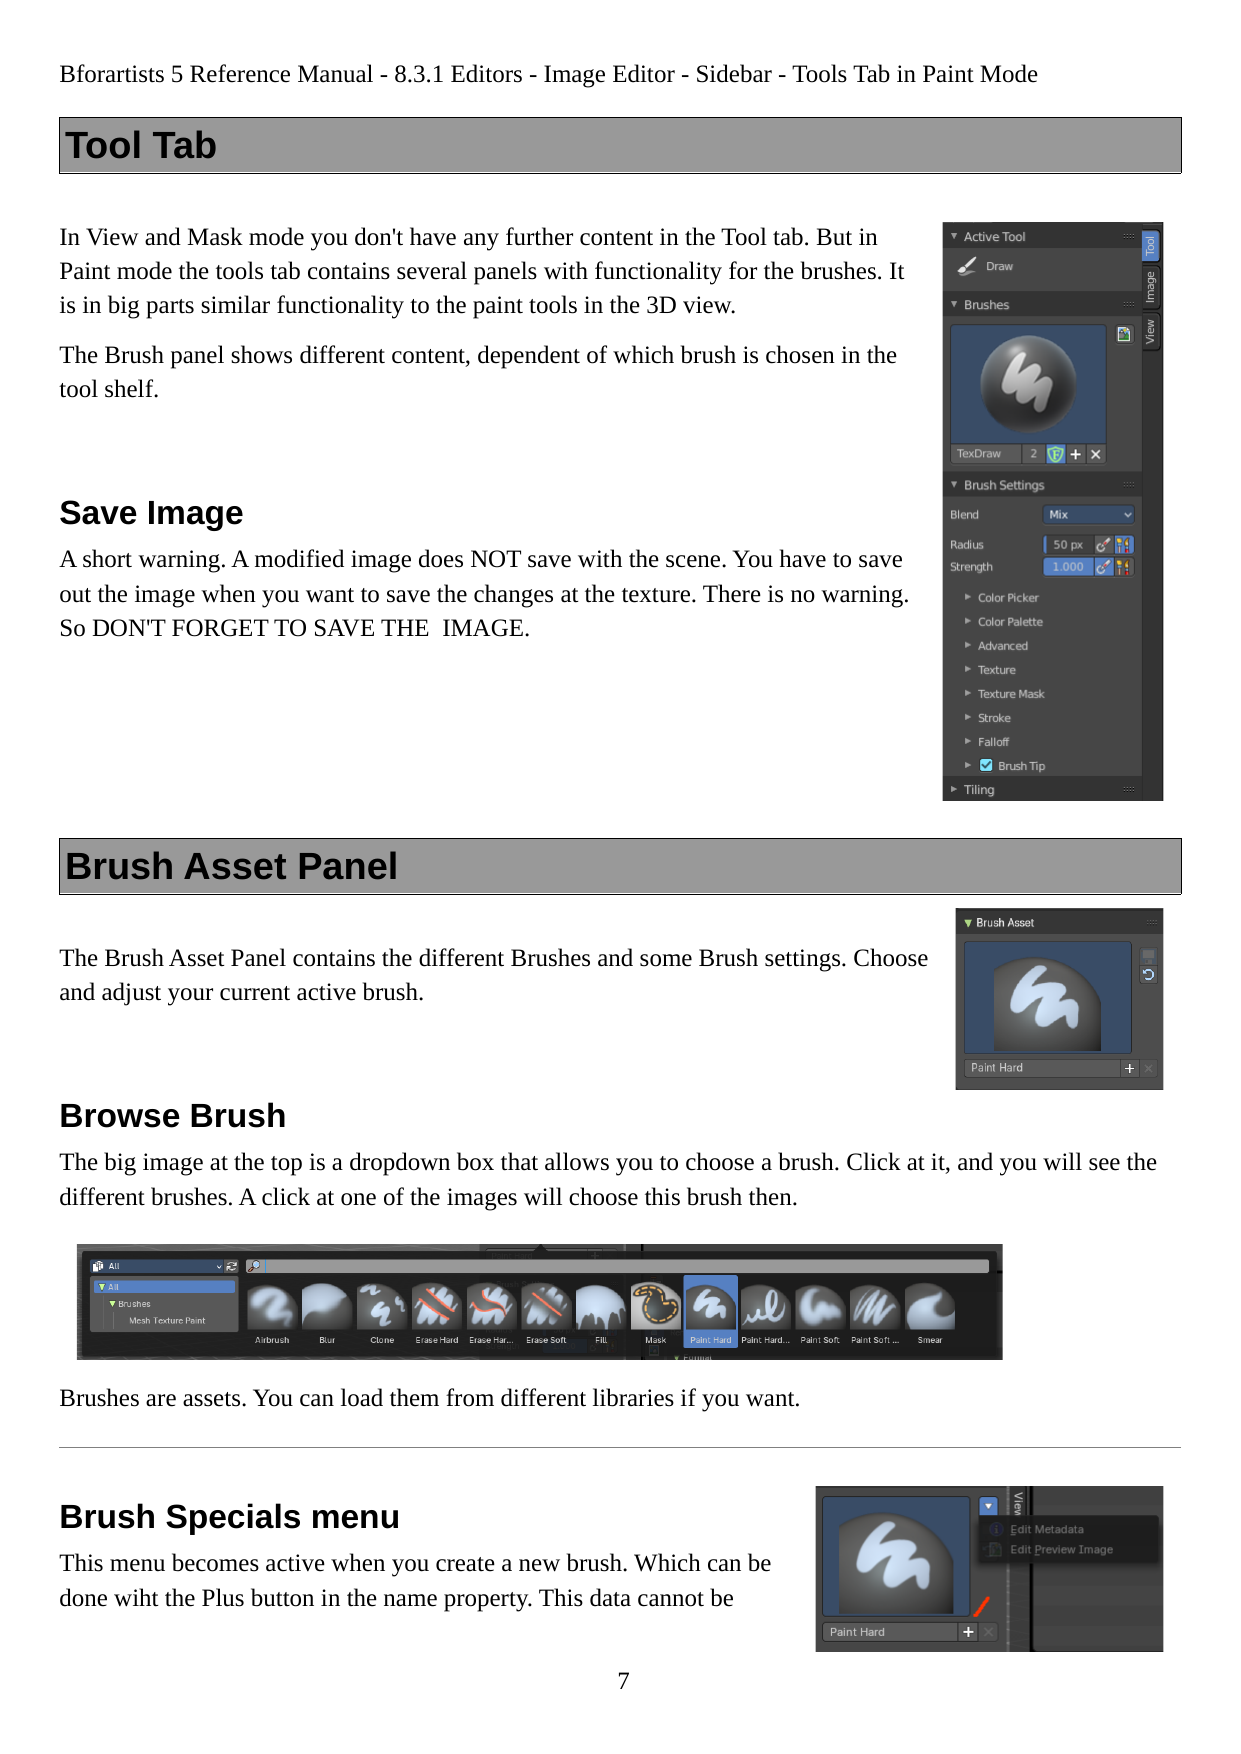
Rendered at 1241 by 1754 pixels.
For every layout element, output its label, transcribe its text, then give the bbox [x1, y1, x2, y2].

text The big image at the top is a dropdown box that allows you to choose a brush. Click at it, and you will see the different brushes. A click at one of the images will choose this brush then. [59, 1147, 1181, 1210]
text A short warning. A modified image does NOT save with the scene. You have to save out the image when you want to save the changes at the texture. There is no warning. So DON'T FORGET TO SAVE THE IMAGE. [59, 544, 942, 642]
picture [76, 1244, 1003, 1360]
table_header Brush Asset Panel [60, 839, 1181, 893]
text In View and Mask mode you don't have any further content in the Tool tab. But in Paint mode the tools tab contains several panels with functionality for the brushes. It is in big parts similar functionality to the paint tools in the 3D view. [59, 222, 942, 319]
picture [955, 908, 1164, 1090]
text Brushes are assets. You can load them from different libraries if you want. [59, 1231, 1181, 1412]
subtitle Brush Specials menu [59, 1497, 815, 1536]
subtitle [1164, 1497, 1181, 1536]
picture [942, 222, 1164, 801]
text This menu becomes active when you create a new brush. Which can be done wiht the Plus button in the name property. This data cannot be [59, 1548, 815, 1611]
subtitle Save Image [59, 493, 942, 532]
picture [815, 1486, 1164, 1652]
subtitle [1164, 493, 1181, 532]
text The Brush Asset Panel contains the different Brushes and some Brush settings. Choose and adjust your current active brush. [59, 943, 955, 1006]
text The Brush panel shows different content, dependent of which brush is chosen in the tool shelf. [59, 340, 942, 403]
subtitle Browse Brush [59, 1096, 1181, 1135]
table_header Tool Tab [60, 118, 1181, 172]
